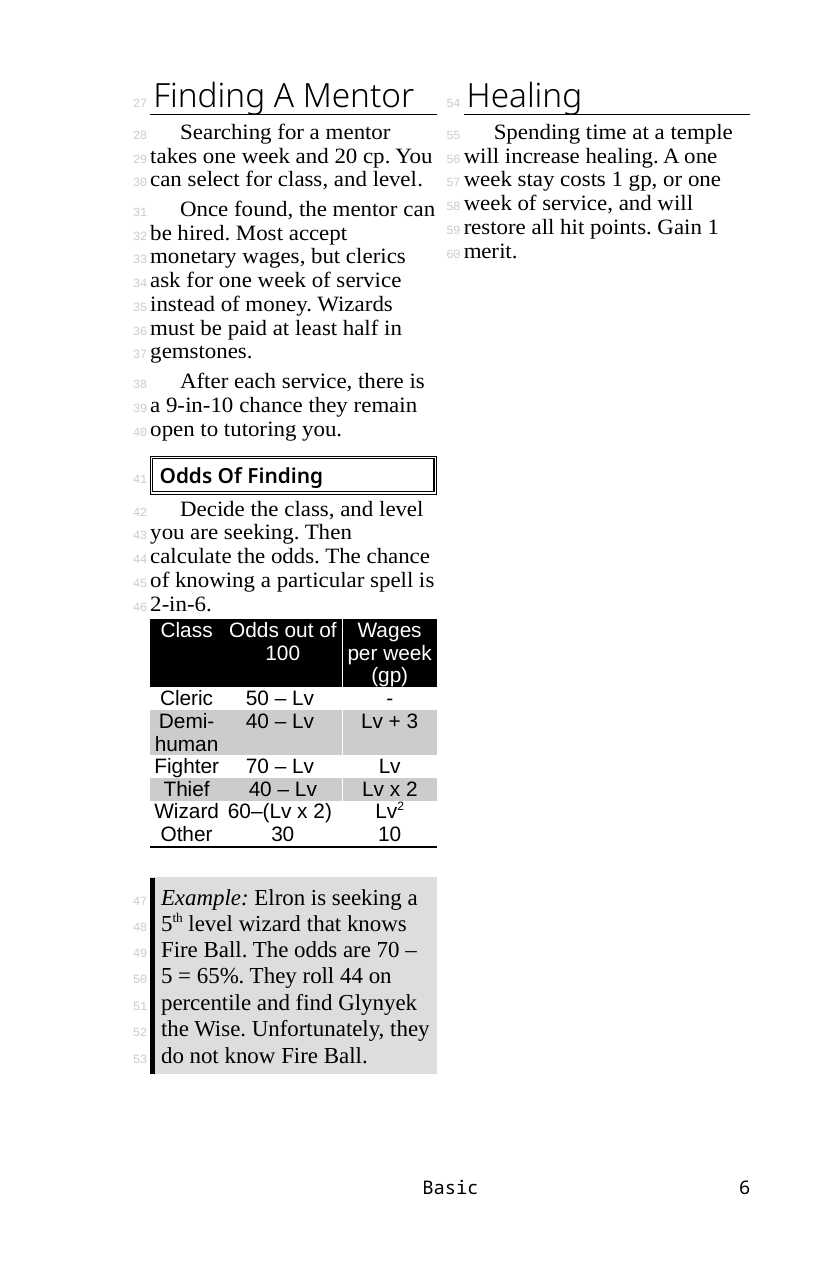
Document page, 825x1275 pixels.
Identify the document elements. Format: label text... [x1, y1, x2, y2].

text Once found, the mentor can be hired. Most accept monetary wages, but clerics ask for one week of service instead of money. Wizards must be paid at least half in gemstones. [150, 198, 437, 364]
text Spending time at a temple will increase healing. A one week stay costs 1 gp, or one week of service, and will restore all hit points. Gain 1 merit. [463, 120, 750, 263]
table_cell Demi-human [150, 710, 223, 755]
table_cell 10 [343, 824, 437, 846]
table_cell Other [150, 824, 223, 846]
table_cell 60–(Lv x 2) [223, 801, 342, 823]
table_cell 70 – Lv [223, 755, 342, 778]
text After each service, there is a 9-in-10 chance they remain open to tutoring you. [150, 370, 437, 441]
text Example: Elron is seeking a 5th level wizard that knows Fire Ball. The odds are 70 – 5 = 65%. They roll 44 on percentile and find Glynyek the Wise. Unfortunately, they do not know Fire Ball. [150, 877, 437, 1074]
table_cell 30 [223, 824, 342, 846]
table_header Odds out of 100 [223, 619, 342, 687]
table_cell Fighter [150, 755, 223, 778]
subtitle Healing [463, 75, 750, 114]
text Decide the class, and level you are seeking. Then calculate the odds. The chance of knowing a particular spell is 2-in-6. [150, 497, 437, 616]
table_header Class [150, 619, 223, 687]
table_cell 40 – Lv [223, 710, 342, 755]
table_cell 50 – Lv [223, 687, 342, 710]
table_cell Lv + 3 [343, 710, 437, 755]
table_cell Lv x 2 [343, 778, 437, 801]
table_header Wages per week (gp) [343, 619, 437, 687]
subtitle Finding a Mentor [150, 75, 437, 114]
table_cell Cleric [150, 687, 223, 710]
text Searching for a mentor takes one week and 20 cp. You can select for class, and level. [150, 120, 437, 192]
table_cell Thief [150, 778, 223, 801]
table_cell Lv [343, 755, 437, 778]
table_cell 40 – Lv [223, 778, 342, 801]
table_cell Wizard [150, 801, 223, 823]
table_cell - [343, 687, 437, 710]
table_cell Lv2 [343, 801, 437, 823]
